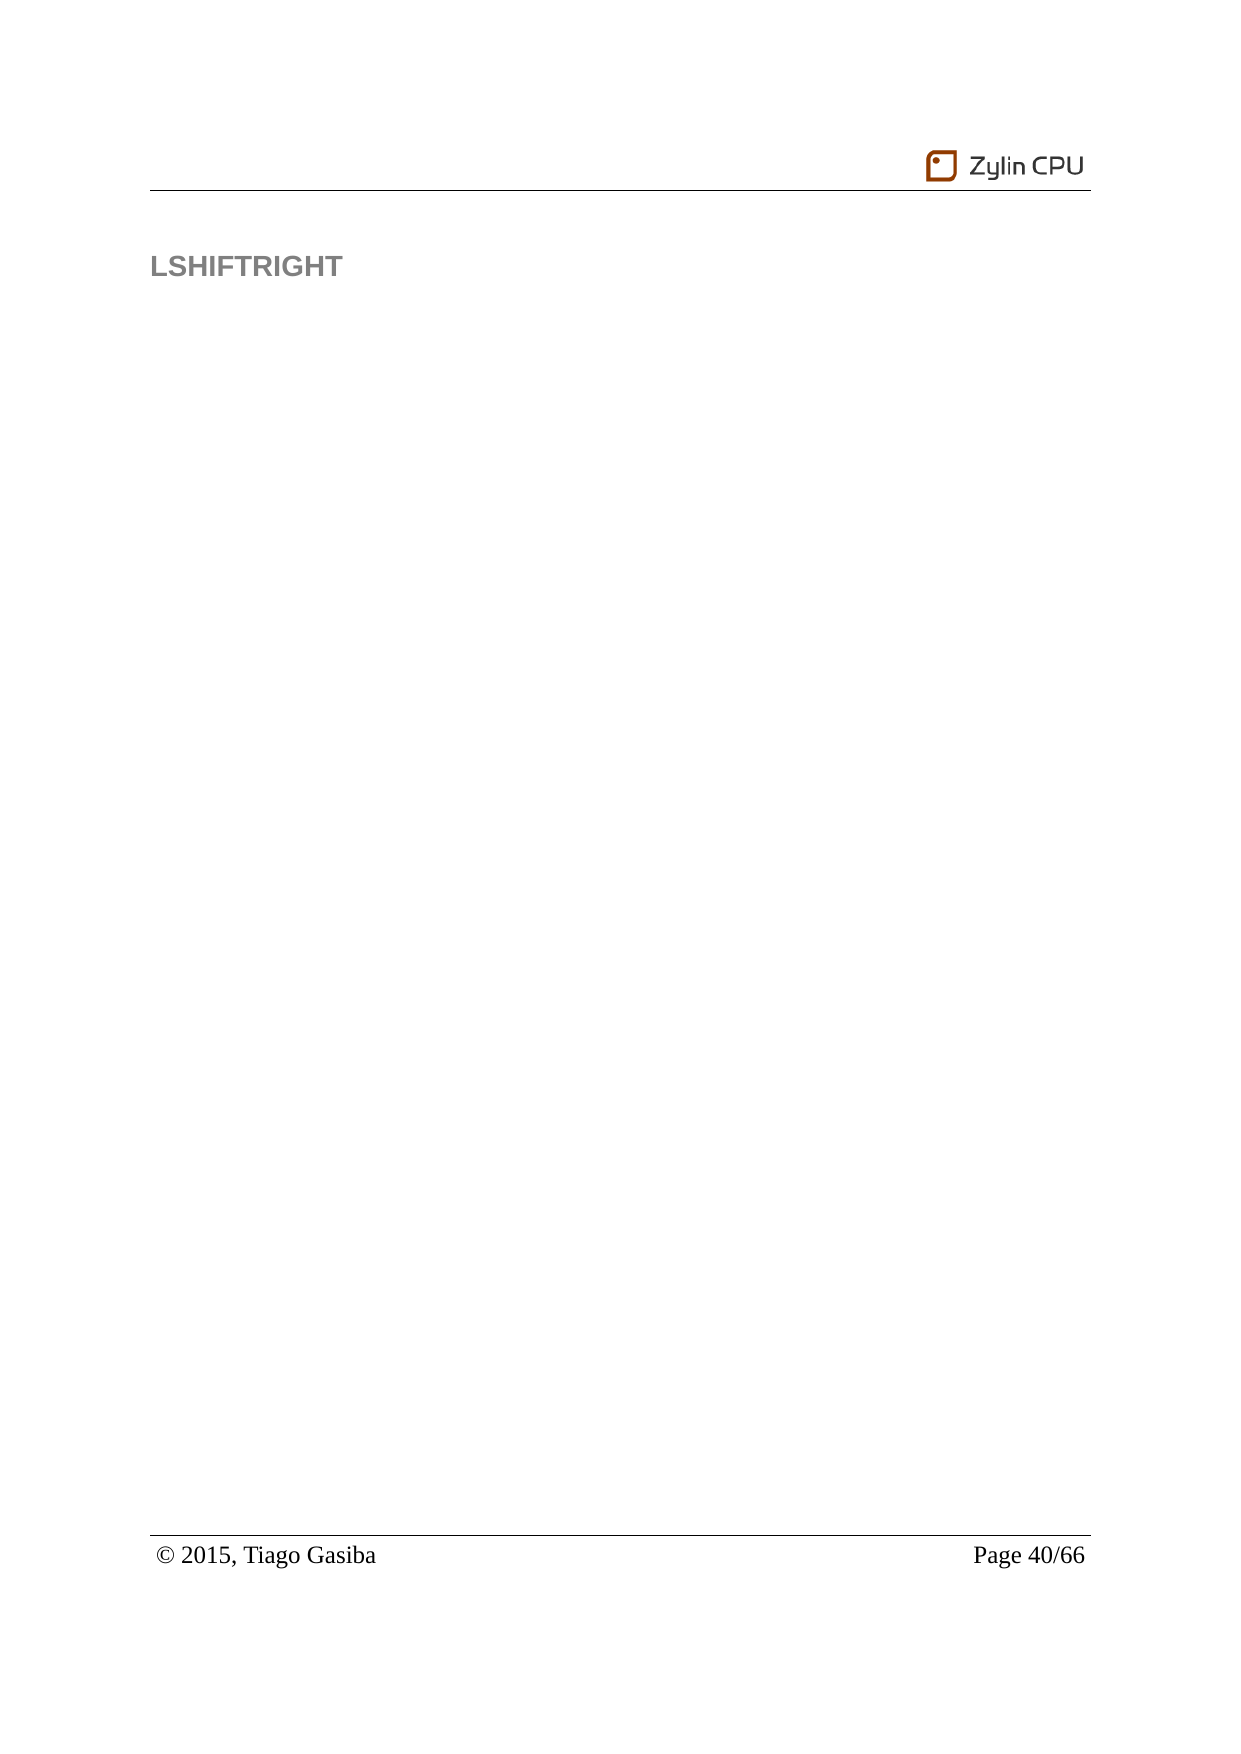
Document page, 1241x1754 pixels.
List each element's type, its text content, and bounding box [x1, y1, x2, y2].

picture [922, 148, 1151, 185]
subtitle LSHIFTRIGHT [150, 249, 1091, 283]
